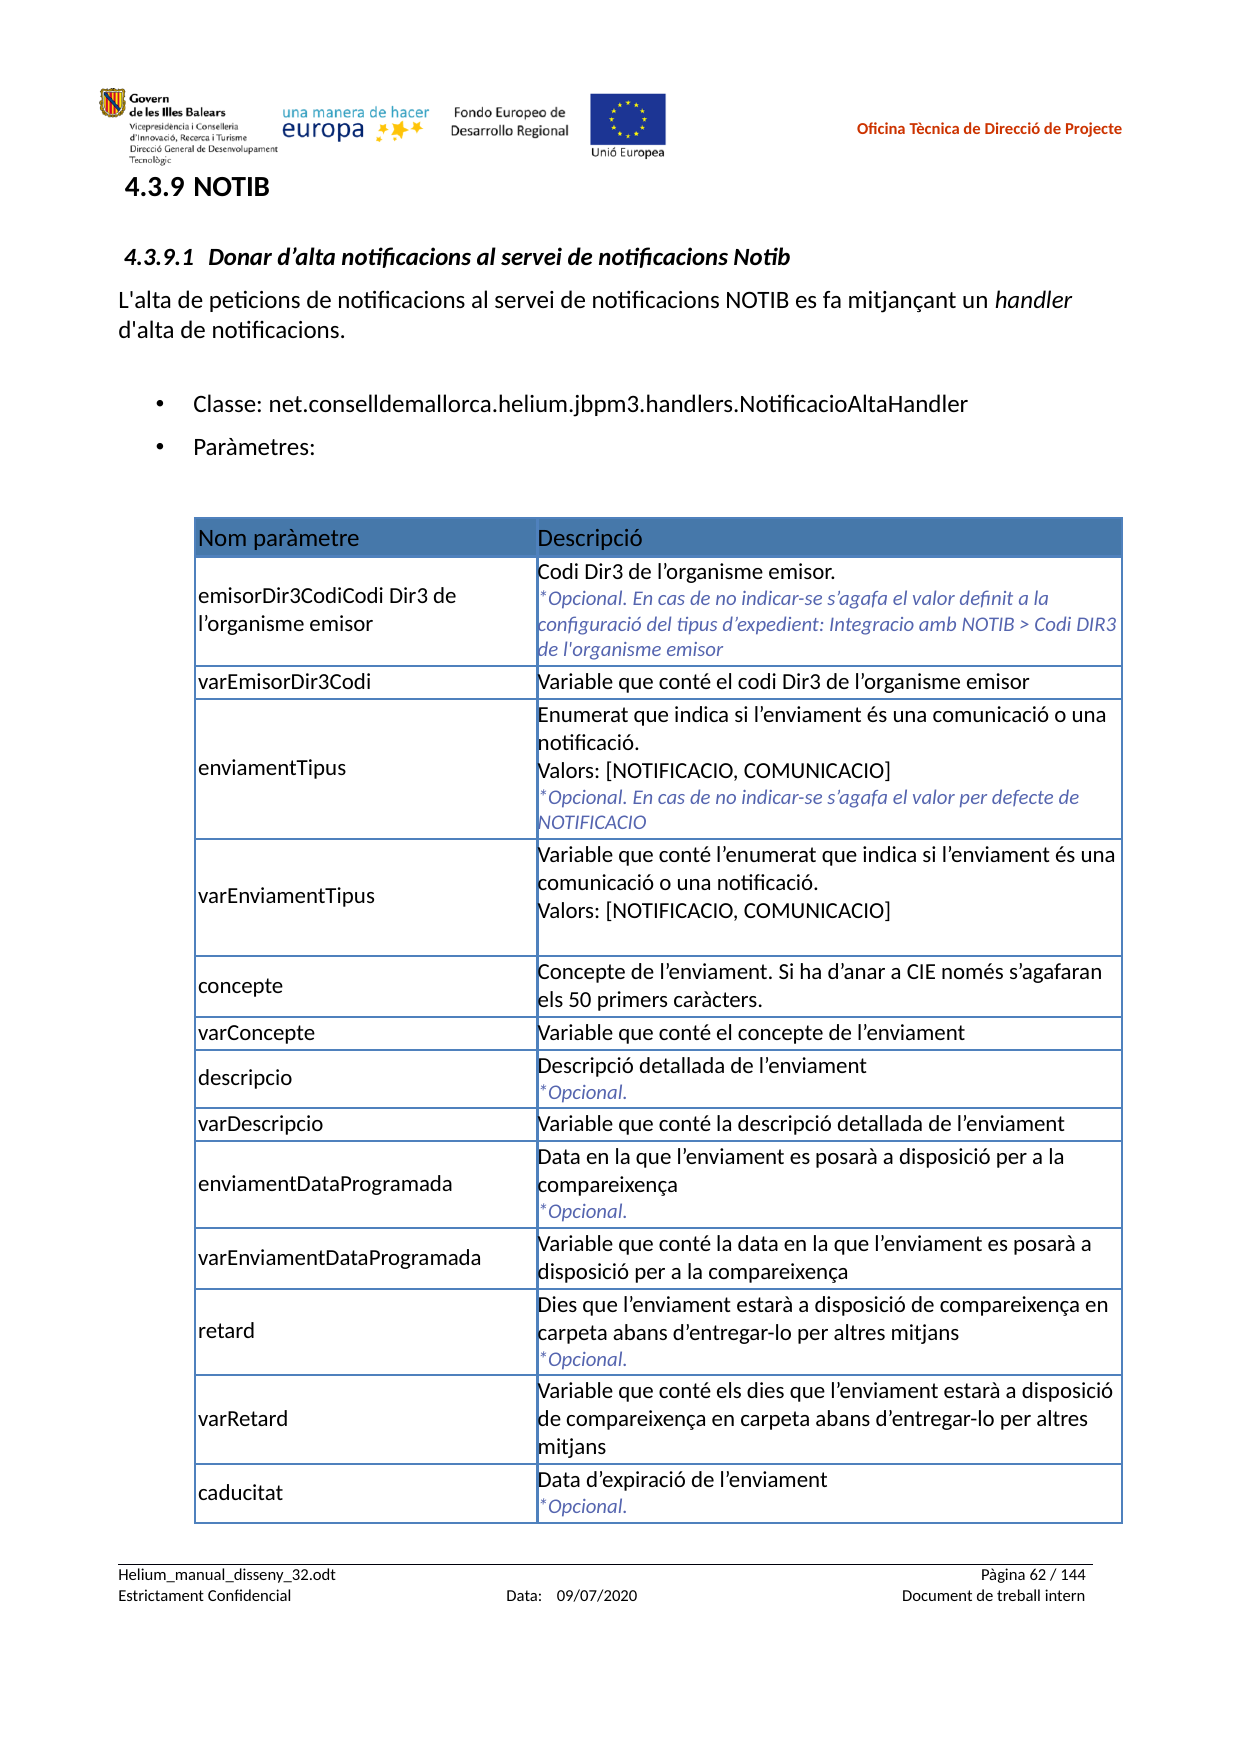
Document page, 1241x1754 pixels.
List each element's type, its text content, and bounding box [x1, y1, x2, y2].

table_cell enviamentDataProgramada [196, 1142, 536, 1227]
table_cell descripcio [196, 1051, 536, 1107]
picture [99, 87, 668, 166]
table_cell varDescripcio [196, 1109, 536, 1140]
table_cell Variable que conté l’enumerat que indica si l’enviament és una comunicació o una notificació. Valors: [NOTIFICACIO, COMUNICACIO] [539, 840, 1121, 955]
text L'alta de peticions de notificacions al servei de notificacions NOTIB es fa mitjançant un handler d'alta de notificacions. [118, 284, 1122, 345]
list Classe: net.conselldemallorca.helium.jbpm3.handlers.NotificacioAltaHandler [156, 388, 1122, 418]
table_cell varEnviamentTipus [196, 840, 536, 955]
subtitle NOTIB [118, 168, 1122, 203]
table_cell varRetard [196, 1376, 536, 1463]
table_cell Variable que conté el concepte de l’enviament [539, 1018, 1121, 1049]
table_cell Descripció detallada de l’enviament *Opcional. [539, 1051, 1121, 1107]
subtitle Donar d’alta notificacions al servei de notificacions Notib [118, 241, 1122, 271]
table_cell Codi Dir3 de l’organisme emisor. *Opcional. En cas de no indicar-se s’agafa el valor definit a la configuració del tipus d’expedient: Integracio amb NOTIB > Codi DIR3 de l'organisme emisor [539, 558, 1121, 665]
table_cell varEnviamentDataProgramada [196, 1229, 536, 1288]
table_cell enviamentTipus [196, 700, 536, 838]
table_cell Variable que conté el codi Dir3 de l’organisme emisor [539, 667, 1121, 698]
table_cell retard [196, 1290, 536, 1374]
table_cell Data en la que l’enviament es posarà a disposició per a la compareixença *Opcional. [539, 1142, 1121, 1227]
table_header Nom paràmetre [196, 519, 536, 555]
table_cell Variable que conté els dies que l’enviament estarà a disposició de compareixença en carpeta abans d’entregar-lo per altres mitjans [539, 1376, 1121, 1463]
table_cell varConcepte [196, 1018, 536, 1049]
table_cell Data d’expiració de l’enviament *Opcional. [539, 1465, 1121, 1522]
table_cell concepte [196, 957, 536, 1016]
table_header Descripció [539, 519, 1121, 555]
table_cell Variable que conté la data en la que l’enviament es posarà a disposició per a la compareixença [539, 1229, 1121, 1288]
table_cell Variable que conté la descripció detallada de l’enviament [539, 1109, 1121, 1140]
table_cell emisorDir3CodiCodi Dir3 de l’organisme emisor [196, 558, 536, 665]
table_cell Enumerat que indica si l’enviament és una comunicació o una notificació. Valors: [NOTIFICACIO, COMUNICACIO] *Opcional. En cas de no indicar-se s’agafa el valor per defecte de NOTIFICACIO [539, 700, 1121, 838]
table_cell Concepte de l’enviament. Si ha d’anar a CIE només s’agafaran els 50 primers caràcters. [539, 957, 1121, 1016]
list Paràmetres: [156, 431, 1122, 461]
table_cell varEmisorDir3Codi [196, 667, 536, 698]
table_cell caducitat [196, 1465, 536, 1522]
table_cell Dies que l’enviament estarà a disposició de compareixença en carpeta abans d’entregar-lo per altres mitjans *Opcional. [539, 1290, 1121, 1374]
